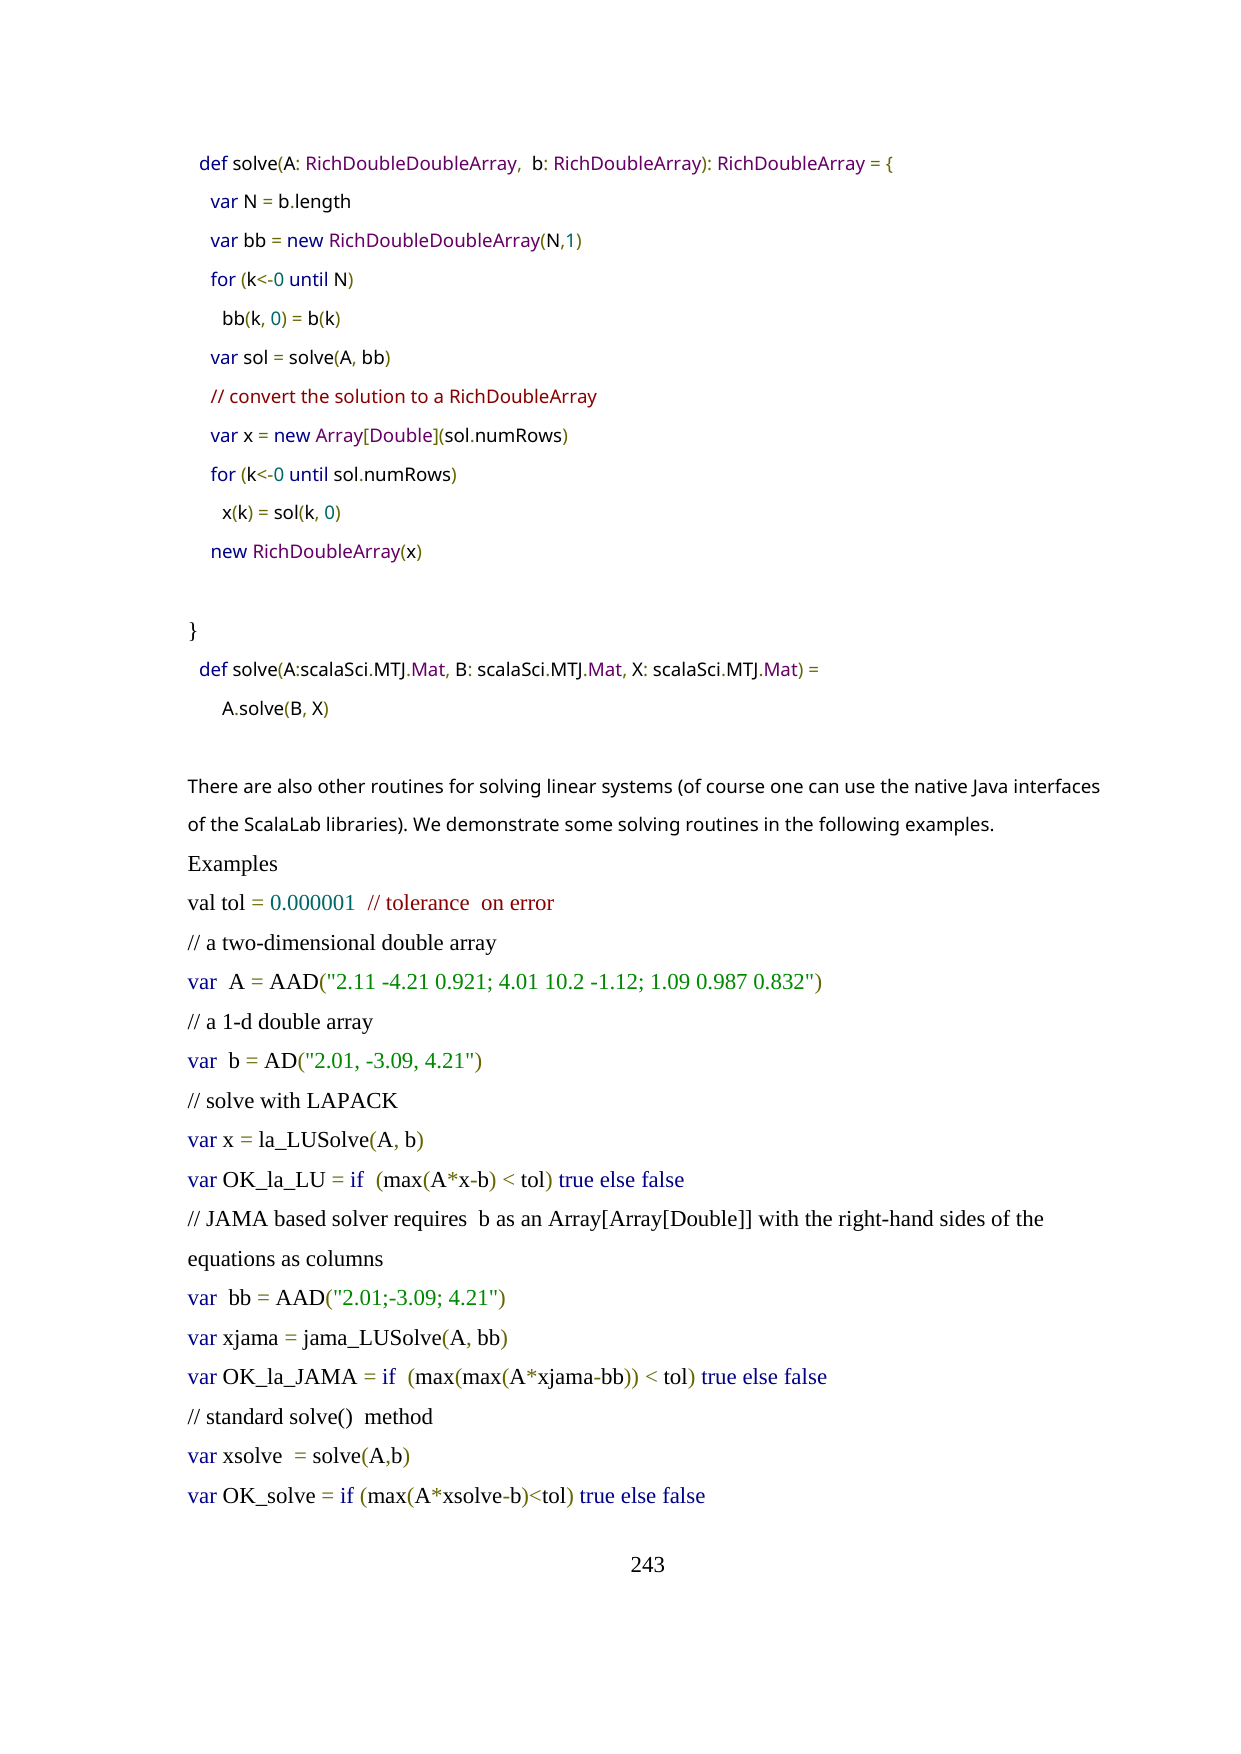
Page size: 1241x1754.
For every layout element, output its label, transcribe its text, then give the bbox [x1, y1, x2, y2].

text val tol = 0.000001 // tolerance on error [187, 889, 1108, 916]
text var sol = solve(A, bb) [187, 344, 1108, 370]
text // JAMA based solver requires b as an Array[Array[Double]] with the right-hand sides of the equations as columns [187, 1205, 1108, 1271]
text var bb = new RichDoubleDoubleArray(N,1) [187, 228, 1108, 253]
text new RichDoubleArray(x) [187, 538, 1108, 564]
text for (k<-0 until sol.numRows) [187, 461, 1108, 486]
text var x = new Array[Double](sol.numRows) [187, 422, 1108, 447]
text var x = la_LUSolve(A, b) [187, 1126, 1108, 1153]
text // solve with LAPACK [187, 1087, 1108, 1113]
text x(k) = sol(k, 0) [187, 500, 1108, 525]
text // standard solve() method [187, 1403, 1108, 1429]
text // convert the solution to a RichDoubleArray [187, 383, 1108, 409]
text A.solve(B, X) [187, 695, 1108, 721]
text var OK_solve = if (max(A*xsolve-b)<tol) true else false [187, 1482, 1108, 1508]
text } [187, 617, 1108, 643]
text var bb = AAD("2.01;-3.09; 4.21") [187, 1284, 1108, 1311]
text // a two-dimensional double array [187, 929, 1108, 955]
text def solve(A:scalaSci.MTJ.Mat, B: scalaSci.MTJ.Mat, X: scalaSci.MTJ.Mat) = [187, 656, 1108, 682]
text for (k<-0 until N) [187, 267, 1108, 292]
text def solve(A: RichDoubleDoubleArray, b: RichDoubleArray): RichDoubleArray = { [187, 150, 1108, 176]
text There are also other routines for solving linear systems (of course one can use the native Java interfaces of the ScalaLab libraries). We demonstrate some solving routines in the following examples. [187, 773, 1108, 837]
text var xsolve = solve(A,b) [187, 1442, 1108, 1468]
text bb(k, 0) = b(k) [187, 305, 1108, 331]
text // a 1-d double array [187, 1008, 1108, 1034]
text var xjama = jama_LUSolve(A, bb) [187, 1324, 1108, 1350]
text var A = AAD("2.11 -4.21 0.921; 4.01 10.2 -1.12; 1.09 0.987 0.832") [187, 968, 1108, 995]
text var OK_la_LU = if (max(A*x-b) < tol) true else false [187, 1166, 1108, 1192]
text var b = AD("2.01, -3.09, 4.21") [187, 1047, 1108, 1074]
text Examples [187, 850, 1108, 876]
text var OK_la_JAMA = if (max(max(A*xjama-bb)) < tol) true else false [187, 1363, 1108, 1389]
text var N = b.length [187, 189, 1108, 214]
